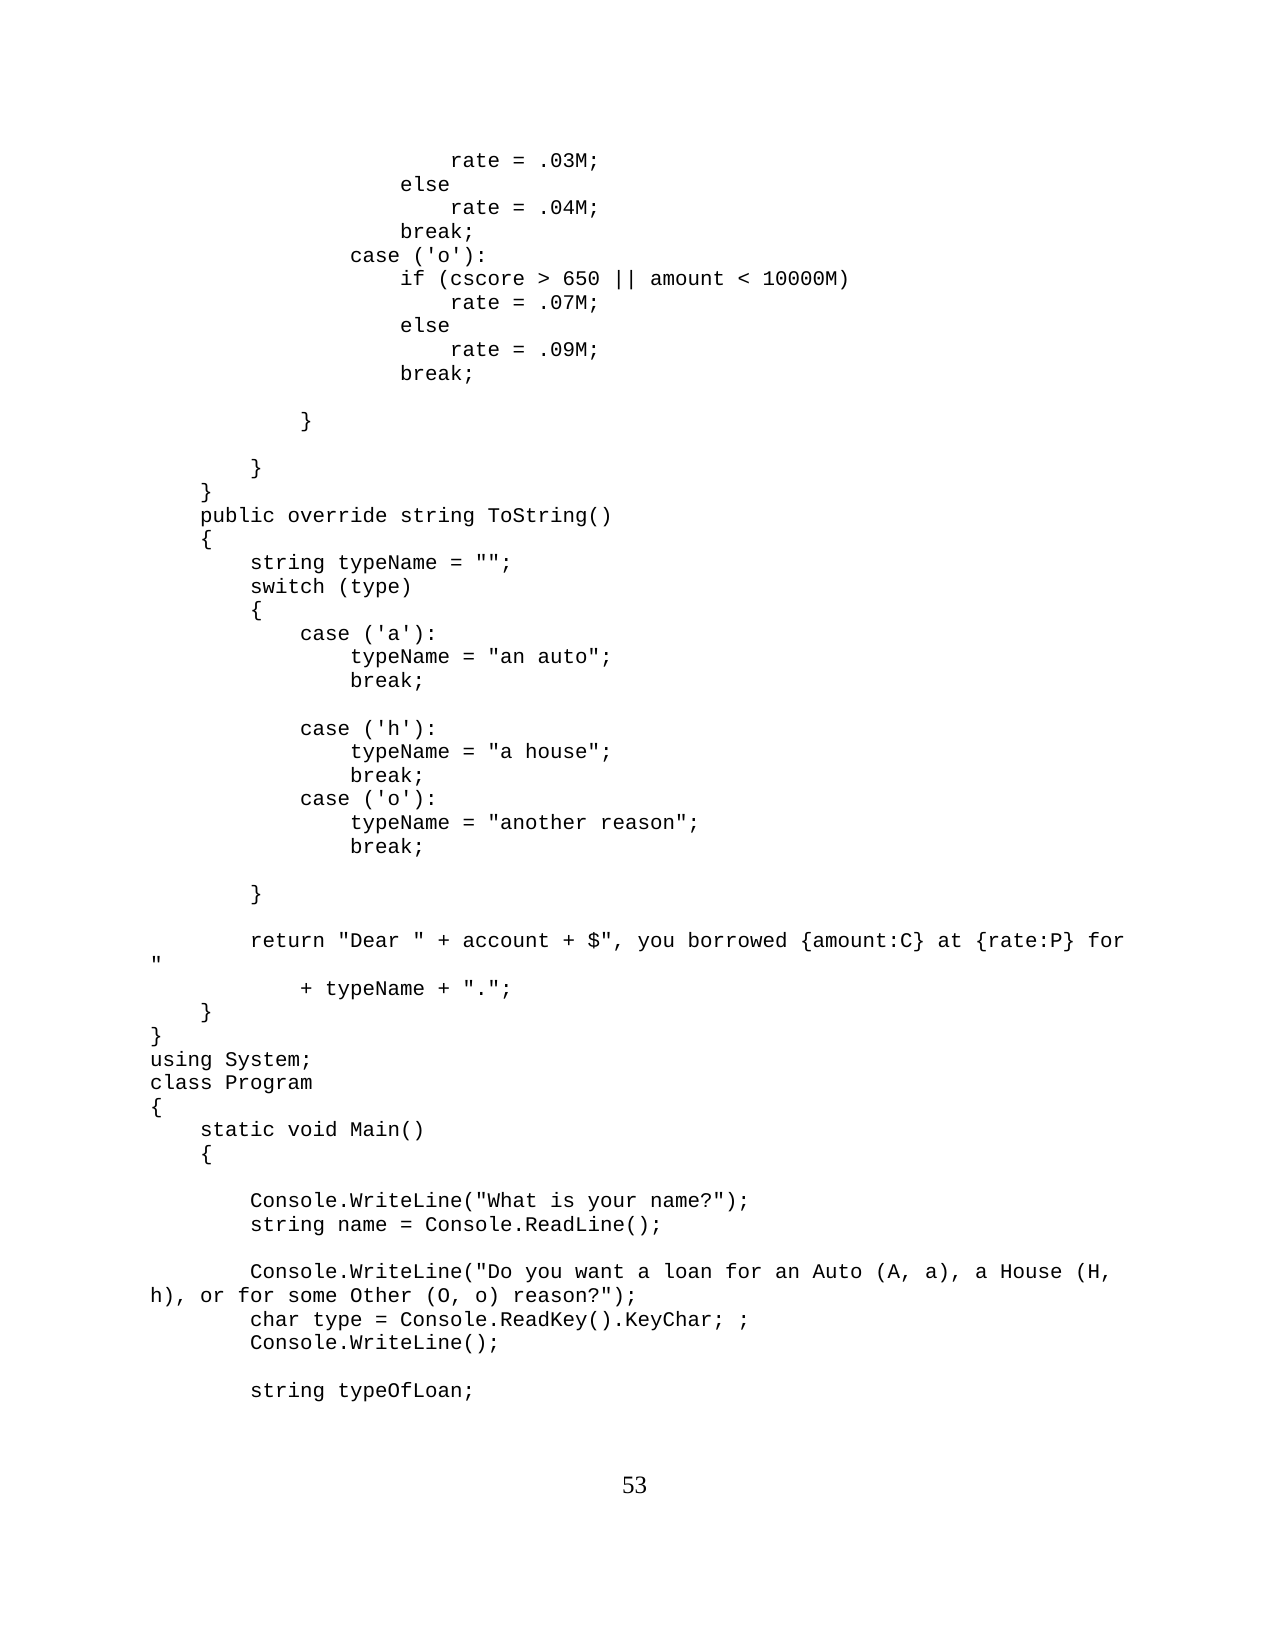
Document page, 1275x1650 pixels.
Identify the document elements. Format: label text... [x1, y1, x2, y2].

text } [150, 457, 1125, 481]
text break; [150, 363, 1125, 386]
text public override string ToString() [150, 505, 1125, 528]
text { [150, 1096, 1125, 1119]
text typeName = "another reason"; [150, 812, 1125, 836]
text break; [150, 836, 1125, 859]
text return "Dear " + account + $", you borrowed {amount:C} at {rate:P} for " [150, 930, 1125, 978]
text else [150, 174, 1125, 197]
text { [150, 1143, 1125, 1167]
text string name = Console.ReadLine(); [150, 1214, 1125, 1238]
text break; [150, 221, 1125, 244]
text if (cscore > 650 || amount < 10000M) [150, 268, 1125, 292]
text rate = .07M; [150, 292, 1125, 316]
text { [150, 599, 1125, 623]
text static void Main() [150, 1119, 1125, 1143]
text using System; [150, 1048, 1125, 1072]
text case ('h'): [150, 717, 1125, 741]
text case ('o'): [150, 244, 1125, 268]
text Console.WriteLine(); [150, 1332, 1125, 1356]
text } [150, 1025, 1125, 1048]
text else [150, 316, 1125, 339]
text typeName = "a house"; [150, 741, 1125, 765]
text Console.WriteLine("Do you want a loan for an Auto (A, a), a House (H, h), or for some Other (O, o) reason?"); [150, 1261, 1125, 1309]
text string typeName = ""; [150, 552, 1125, 576]
text break; [150, 670, 1125, 694]
text } [150, 481, 1125, 505]
text } [150, 1001, 1125, 1025]
text case ('a'): [150, 623, 1125, 647]
text break; [150, 765, 1125, 788]
text + typeName + "."; [150, 978, 1125, 1001]
text { [150, 528, 1125, 552]
text char type = Console.ReadKey().KeyChar; ; [150, 1309, 1125, 1332]
text string typeOfLoan; [150, 1379, 1125, 1403]
text switch (type) [150, 576, 1125, 599]
text rate = .04M; [150, 197, 1125, 221]
text case ('o'): [150, 788, 1125, 812]
text } [150, 883, 1125, 907]
text typeName = "an auto"; [150, 647, 1125, 670]
text rate = .03M; [150, 150, 1125, 174]
text rate = .09M; [150, 339, 1125, 363]
text } [150, 410, 1125, 434]
text Console.WriteLine("What is your name?"); [150, 1190, 1125, 1214]
text class Program [150, 1072, 1125, 1096]
